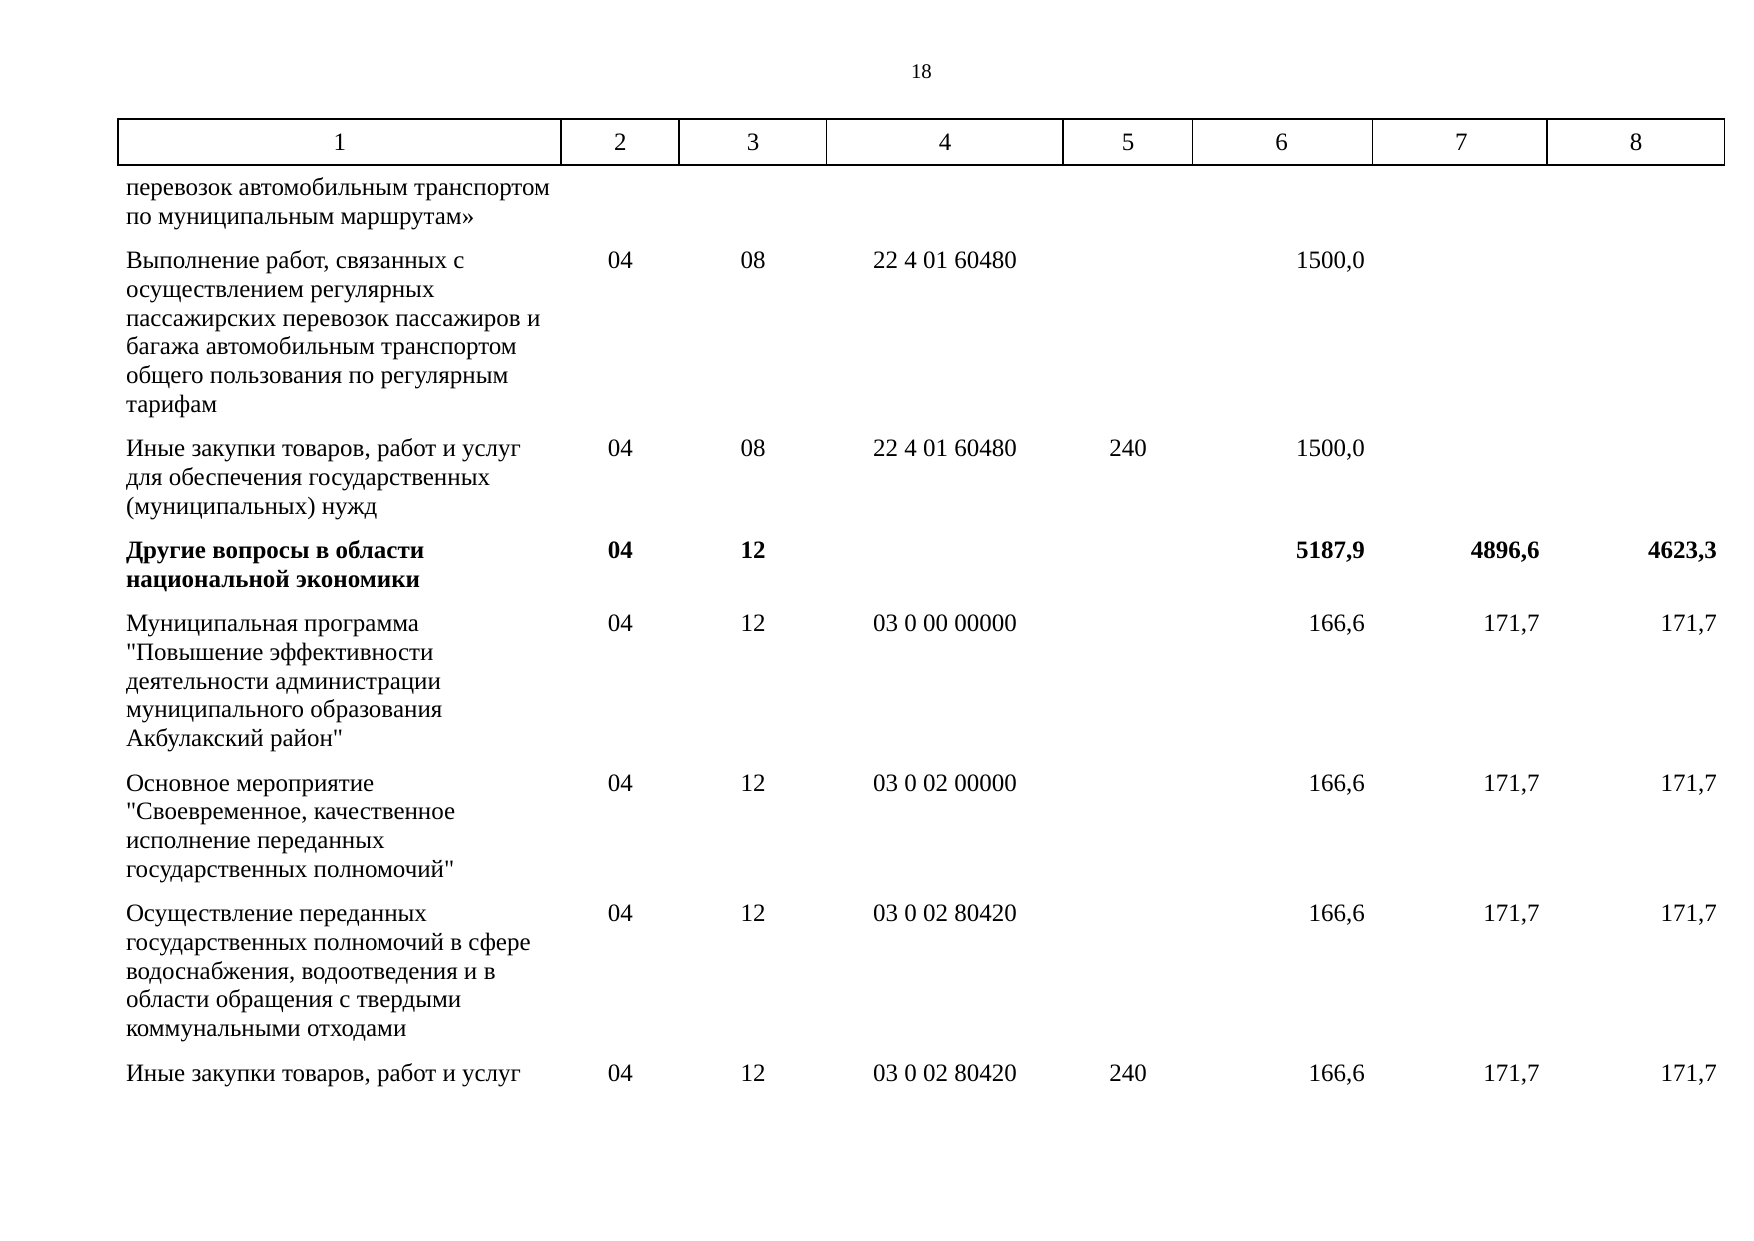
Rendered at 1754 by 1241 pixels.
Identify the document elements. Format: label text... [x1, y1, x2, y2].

table_cell 12 [679, 600, 827, 760]
table_header 1 [126, 128, 553, 156]
table_header 8 [1555, 128, 1716, 156]
table_cell 12 [679, 1050, 827, 1094]
table_cell Иные закупки товаров, работ и услуг для обеспечения государственных (муниципальных) нужд [118, 425, 561, 527]
table_cell [1063, 166, 1193, 237]
table_cell [827, 527, 1063, 600]
table_cell [1063, 600, 1193, 760]
table_cell Иные закупки товаров, работ и услуг [118, 1050, 561, 1094]
table_cell [1063, 890, 1193, 1050]
table_cell 240 [1063, 1050, 1193, 1094]
table_cell Муниципальная программа "Повышение эффективности деятельности администрации муниципального образования Акбулакский район" [118, 600, 561, 760]
table_cell Другие вопросы в области национальной экономики [118, 527, 561, 600]
table_header [1064, 120, 1192, 164]
table_cell 171,7 [1372, 760, 1547, 890]
table_cell [1547, 425, 1724, 527]
table_cell [1372, 166, 1547, 237]
table_cell [1547, 237, 1724, 425]
table_cell 04 [561, 1050, 679, 1094]
table_cell 171,7 [1547, 760, 1724, 890]
table_header [1193, 120, 1372, 164]
table_cell 166,6 [1193, 760, 1372, 890]
table_cell 12 [679, 890, 827, 1050]
table_cell 04 [561, 527, 679, 600]
table_header [680, 120, 826, 164]
table_header [1373, 120, 1546, 164]
table_cell 171,7 [1547, 1050, 1724, 1094]
table_cell [1547, 166, 1724, 237]
table_header 5 [1071, 128, 1185, 156]
table_cell [1372, 237, 1547, 425]
table_cell перевозок автомобильным транспортом по муниципальным маршрутам» [118, 166, 561, 237]
table_cell 04 [561, 425, 679, 527]
table_cell 08 [679, 425, 827, 527]
table_cell 166,6 [1193, 600, 1372, 760]
table_cell 171,7 [1372, 890, 1547, 1050]
table_header 3 [687, 128, 819, 156]
table_cell [561, 166, 679, 237]
table_cell 5187,9 [1193, 527, 1372, 600]
table_cell 171,7 [1547, 890, 1724, 1050]
table_cell 03 0 02 80420 [827, 890, 1063, 1050]
table_cell 08 [679, 237, 827, 425]
table_cell 240 [1063, 425, 1193, 527]
table_cell 04 [561, 760, 679, 890]
table_cell 1500,0 [1193, 237, 1372, 425]
table_cell [679, 166, 827, 237]
table_cell 166,6 [1193, 1050, 1372, 1094]
table_header [562, 120, 678, 164]
table_cell 171,7 [1547, 600, 1724, 760]
table_cell 171,7 [1372, 600, 1547, 760]
table_cell 12 [679, 760, 827, 890]
table_cell 22 4 01 60480 [827, 237, 1063, 425]
table_cell Осуществление переданных государственных полномочий в сфере водоснабжения, водоотведения и в области обращения с твердыми коммунальными отходами [118, 890, 561, 1050]
table_cell 04 [561, 237, 679, 425]
table_header [1548, 120, 1724, 164]
table_header [827, 120, 1062, 164]
table_header 4 [835, 128, 1055, 156]
table_cell 166,6 [1193, 890, 1372, 1050]
table_cell Выполнение работ, связанных с осуществлением регулярных пассажирских перевозок пассажиров и багажа автомобильным транспортом общего пользования по регулярным тарифам [118, 237, 561, 425]
table_cell 03 0 00 00000 [827, 600, 1063, 760]
table_cell [1063, 760, 1193, 890]
table_cell [1372, 425, 1547, 527]
table_header [119, 120, 560, 164]
table_cell 22 4 01 60480 [827, 425, 1063, 527]
table_cell 4896,6 [1372, 527, 1547, 600]
table_cell 4623,3 [1547, 527, 1724, 600]
table_cell 04 [561, 600, 679, 760]
table_cell 04 [561, 890, 679, 1050]
table_cell 03 0 02 80420 [827, 1050, 1063, 1094]
table_cell [1063, 527, 1193, 600]
table_cell [1063, 237, 1193, 425]
table_header 6 [1201, 128, 1362, 156]
table_header 7 [1380, 128, 1542, 156]
table_cell 12 [679, 527, 827, 600]
table_cell 03 0 02 00000 [827, 760, 1063, 890]
table_cell 171,7 [1372, 1050, 1547, 1094]
table_cell 1500,0 [1193, 425, 1372, 527]
table_cell [1193, 166, 1372, 237]
table_cell [827, 166, 1063, 237]
table_header 2 [569, 128, 671, 156]
table_cell Основное мероприятие "Своевременное, качественное исполнение переданных государственных полномочий" [118, 760, 561, 890]
